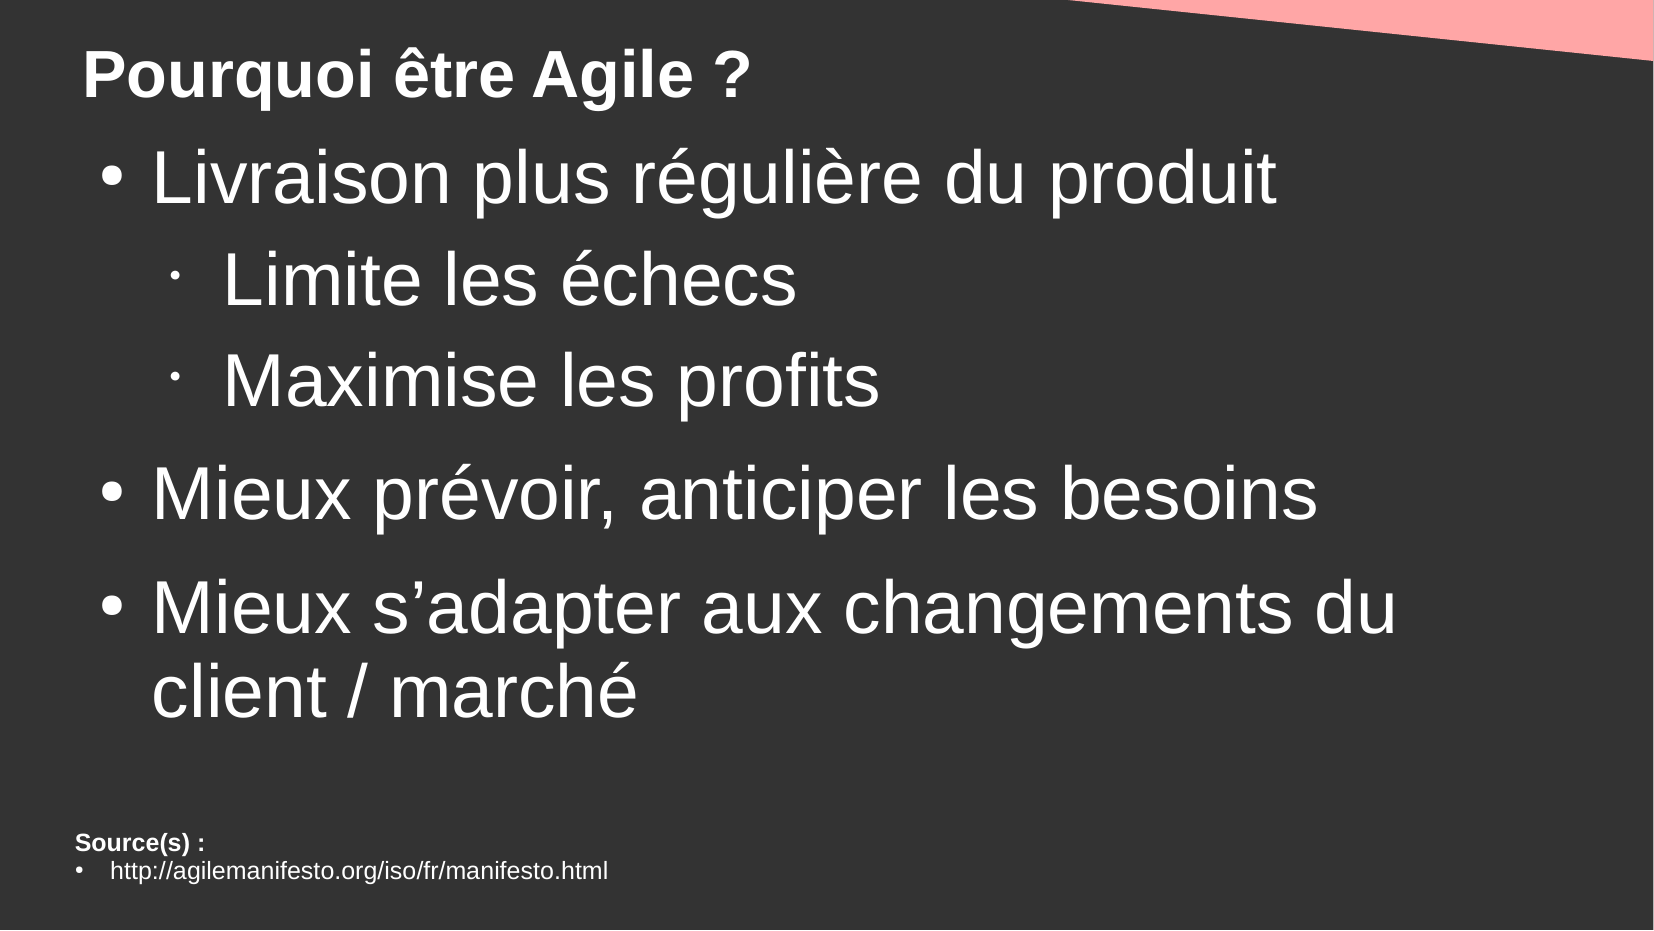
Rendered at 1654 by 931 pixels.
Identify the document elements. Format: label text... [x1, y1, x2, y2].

text_box [1068, 0, 1654, 62]
list Livraison plus régulière du produit Limite les échecs Maximise les profits Mieux prévoir, anticiper les besoins Mieux s’adapter aux changements du client / marché [80, 135, 1620, 777]
text_box Source(s) : http://agilemanifesto.org/iso/fr/manifesto.html [59, 821, 1546, 920]
title Pourquoi être Agile ? [82, 37, 1571, 122]
